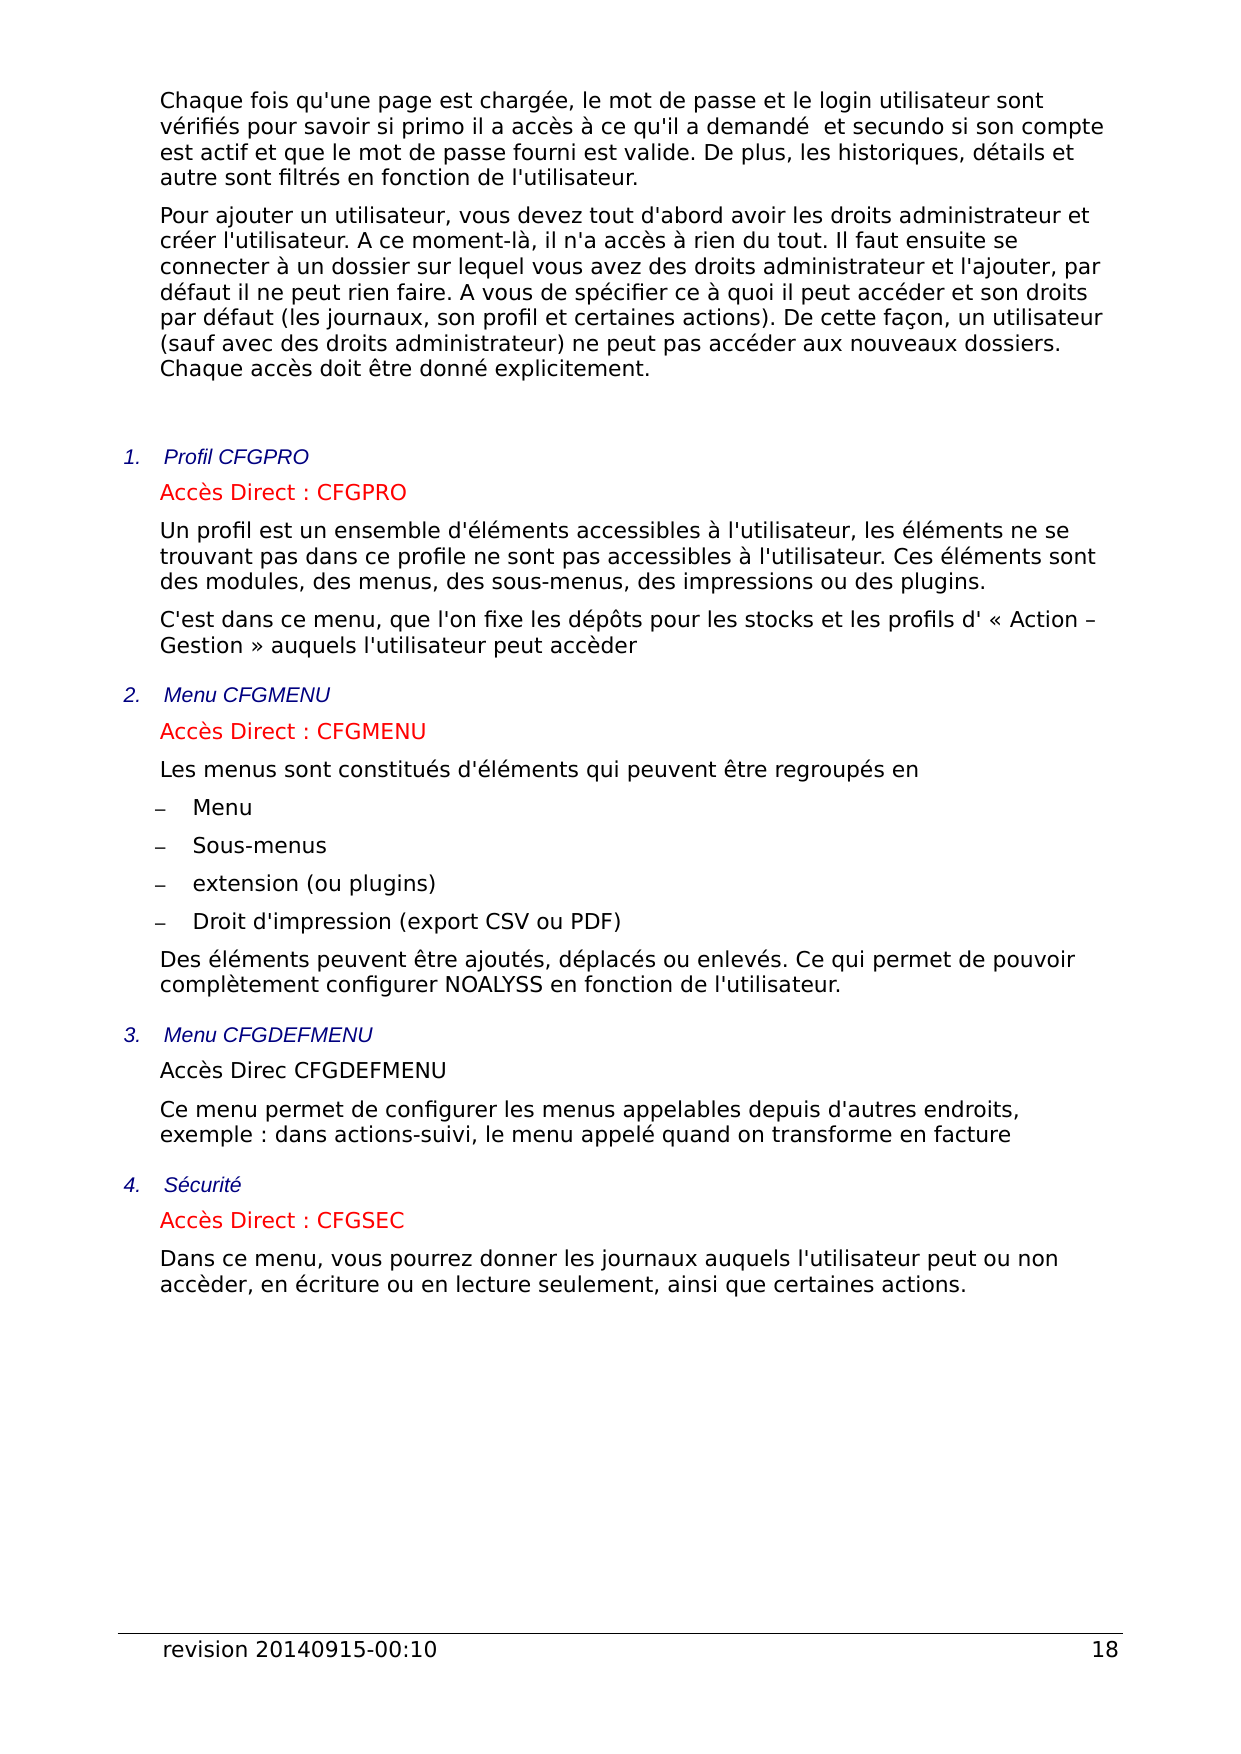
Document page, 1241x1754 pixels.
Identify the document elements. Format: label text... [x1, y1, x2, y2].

text Un profil est un ensemble d'éléments accessibles à l'utilisateur, les éléments ne se trouvant pas dans ce profile ne sont pas accessibles à l'utilisateur. Ces éléments sont des modules, des menus, des sous-menus, des impressions ou des plugins. [159, 518, 1123, 595]
subtitle Profil CFGPRO [117, 444, 1123, 468]
list extension (ou plugins) [155, 871, 1123, 897]
list Menu [155, 795, 1123, 821]
text Ce menu permet de configurer les menus appelables depuis d'autres endroits, exemple : dans actions-suivi, le menu appelé quand on transforme en facture [159, 1097, 1123, 1148]
list Sous-menus [155, 833, 1123, 858]
text Dans ce menu, vous pourrez donner les journaux auquels l'utilisateur peut ou non accèder, en écriture ou en lecture seulement, ainsi que certaines actions. [159, 1246, 1123, 1297]
text Pour ajouter un utilisateur, vous devez tout d'abord avoir les droits administrateur et créer l'utilisateur. A ce moment-là, il n'a accès à rien du tout. Il faut ensuite se connecter à un dossier sur lequel vous avez des droits administrateur et l'ajouter, par défaut il ne peut rien faire. A vous de spécifier ce à quoi il peut accéder et son droits par défaut (les journaux, son profil et certaines actions). De cette façon, un utilisateur (sauf avec des droits administrateur) ne peut pas accéder aux nouveaux dossiers. Chaque accès doit être donné explicitement. [159, 203, 1123, 382]
text Accès Direc CFGDEFMENU [159, 1059, 1123, 1084]
text Accès Direct : CFGPRO [159, 480, 1123, 506]
text Accès Direct : CFGSEC [159, 1208, 1123, 1234]
text Les menus sont constitués d'éléments qui peuvent être regroupés en [159, 757, 1123, 782]
subtitle Menu CFGMENU [117, 683, 1123, 707]
subtitle Menu CFGDEFMENU [117, 1022, 1123, 1047]
subtitle Sécurité [117, 1172, 1123, 1196]
text Chaque fois qu'une page est chargée, le mot de passe et le login utilisateur sont vérifiés pour savoir si primo il a accès à ce qu'il a demandé et secundo si son compte est actif et que le mot de passe fourni est valide. De plus, les historiques, détails et autre sont filtrés en fonction de l'utilisateur. [159, 88, 1123, 191]
list Droit d'impression (export CSV ou PDF) [155, 909, 1123, 934]
text Accès Direct : CFGMENU [159, 719, 1123, 744]
text C'est dans ce menu, que l'on fixe les dépôts pour les stocks et les profils d' « Action – Gestion » auquels l'utilisateur peut accèder [159, 607, 1123, 658]
text Des éléments peuvent être ajoutés, déplacés ou enlevés. Ce qui permet de pouvoir complètement configurer NOALYSS en fonction de l'utilisateur. [159, 947, 1123, 998]
